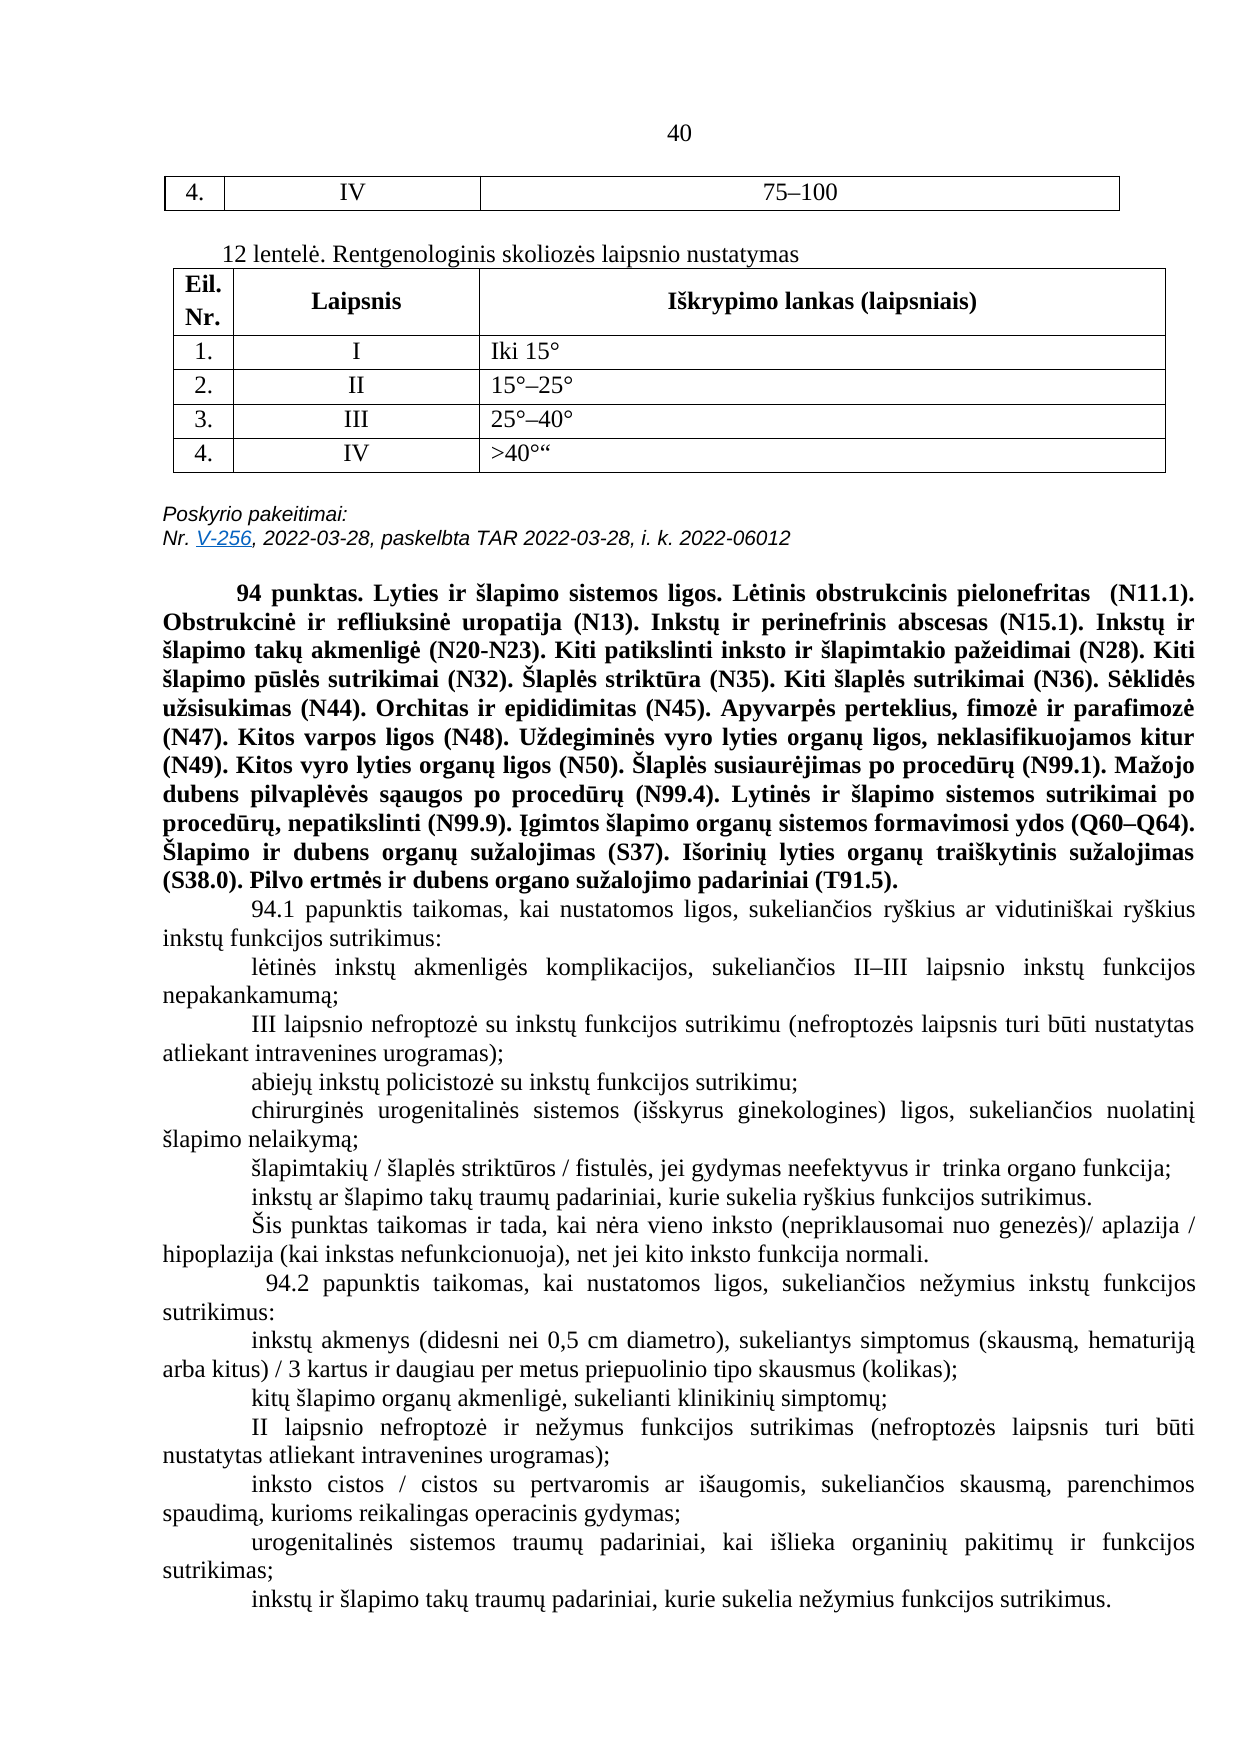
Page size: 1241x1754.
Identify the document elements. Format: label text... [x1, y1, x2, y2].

table_header Iškrypimo lankas (laipsniais) [480, 269, 1165, 335]
text urogenitalinės sistemos traumų padariniai, kai išlieka organinių pakitimų ir funkcijos sutrikimas; [162, 1527, 1196, 1584]
table_cell II [234, 370, 479, 403]
text chirurginės urogenitalinės sistemos (išskyrus ginekologines) ligos, sukeliančios nuolatinį šlapimo nelaikymą; [162, 1096, 1196, 1153]
table_cell 75–100 [481, 177, 1119, 210]
text 12 lentelė. Rentgenologinis skoliozės laipsnio nustatymas [162, 239, 1196, 268]
table_cell >40°“ [480, 439, 1165, 472]
table_cell IV [225, 177, 480, 210]
text III laipsnio nefroptozė su inkstų funkcijos sutrikimu (nefroptozės laipsnis turi būti nustatytas atliekant intravenines urogramas); [162, 1009, 1196, 1067]
text kitų šlapimo organų akmenligė, sukelianti klinikinių simptomų; [162, 1383, 1196, 1412]
text Šis punktas taikomas ir tada, kai nėra vieno inksto (nepriklausomai nuo genezės)/ aplazija / hipoplazija (kai inkstas nefunkcionuoja), net jei kito inksto funkcija normali. [162, 1211, 1196, 1268]
table_header Laipsnis [234, 269, 479, 335]
table_cell IV [234, 439, 479, 472]
text inkstų akmenys (didesni nei 0,5 cm diametro), sukeliantys simptomus (skausmą, hematuriją arba kitus) / 3 kartus ir daugiau per metus priepuolinio tipo skausmus (kolikas); [162, 1326, 1196, 1383]
text abiejų inkstų policistozė su inkstų funkcijos sutrikimu; [162, 1067, 1196, 1096]
text inkstų ar šlapimo takų traumų padariniai, kurie sukelia ryškius funkcijos sutrikimus. [162, 1182, 1196, 1211]
table_cell 15°–25° [480, 370, 1165, 403]
text lėtinės inkstų akmenligės komplikacijos, sukeliančios II–III laipsnio inkstų funkcijos nepakankamumą; [162, 952, 1196, 1009]
text 94.1 papunktis taikomas, kai nustatomos ligos, sukeliančios ryškius ar vidutiniškai ryškius inkstų funkcijos sutrikimus: [162, 894, 1196, 952]
text Poskyrio pakeitimai: [162, 501, 1196, 525]
table_cell 1. [174, 336, 233, 369]
text 94 punktas. Lyties ir šlapimo sistemos ligos. Lėtinis obstrukcinis pielonefritas (N11.1). Obstrukcinė ir refliuksinė uropatija (N13). Inkstų ir perinefrinis abscesas (N15.1). Inkstų ir šlapimo takų akmenligė (N20-N23). Kiti patikslinti inksto ir šlapimtakio pažeidimai (N28). Kiti šlapimo pūslės sutrikimai (N32). Šlaplės striktūra (N35). Kiti šlaplės sutrikimai (N36). Sėklidės užsisukimas (N44). Orchitas ir epididimitas (N45). Apyvarpės perteklius, fimozė ir parafimozė (N47). Kitos varpos ligos (N48). Uždegiminės vyro lyties organų ligos, neklasifikuojamos kitur (N49). Kitos vyro lyties organų ligos (N50). Šlaplės susiaurėjimas po procedūrų (N99.1). Mažojo dubens pilvaplėvės sąaugos po procedūrų (N99.4). Lytinės ir šlapimo sistemos sutrikimai po procedūrų, nepatikslinti (N99.9). Įgimtos šlapimo organų sistemos formavimosi ydos (Q60–Q64). Šlapimo ir dubens organų sužalojimas (S37). Išorinių lyties organų traiškytinis sužalojimas (S38.0). Pilvo ertmės ir dubens organo sužalojimo padariniai (T91.5). [162, 578, 1196, 894]
text 94.2 papunktis taikomas, kai nustatomos ligos, sukeliančios nežymius inkstų funkcijos sutrikimus: [162, 1268, 1196, 1326]
table_cell III [234, 405, 479, 437]
table_cell 25°–40° [480, 405, 1165, 437]
text inksto cistos / cistos su pertvaromis ar išaugomis, sukeliančios skausmą, parenchimos spaudimą, kurioms reikalingas operacinis gydymas; [162, 1469, 1196, 1527]
table_cell 4. [166, 177, 224, 210]
table_cell Iki 15° [480, 336, 1165, 369]
text inkstų ir šlapimo takų traumų padariniai, kurie sukelia nežymius funkcijos sutrikimus. [162, 1584, 1196, 1613]
table_cell 4. [174, 439, 233, 472]
table_cell 2. [174, 370, 233, 403]
text šlapimtakių / šlaplės striktūros / fistulės, jei gydymas neefektyvus ir trinka organo funkcija; [162, 1153, 1196, 1182]
text II laipsnio nefroptozė ir nežymus funkcijos sutrikimas (nefroptozės laipsnis turi būti nustatytas atliekant intravenines urogramas); [162, 1412, 1196, 1469]
table_cell I [234, 336, 479, 369]
table_cell 3. [174, 405, 233, 437]
table_header Eil. Nr. [174, 269, 233, 335]
text Nr. V-256, 2022-03-28, paskelbta TAR 2022-03-28, i. k. 2022-06012 [162, 525, 1196, 549]
